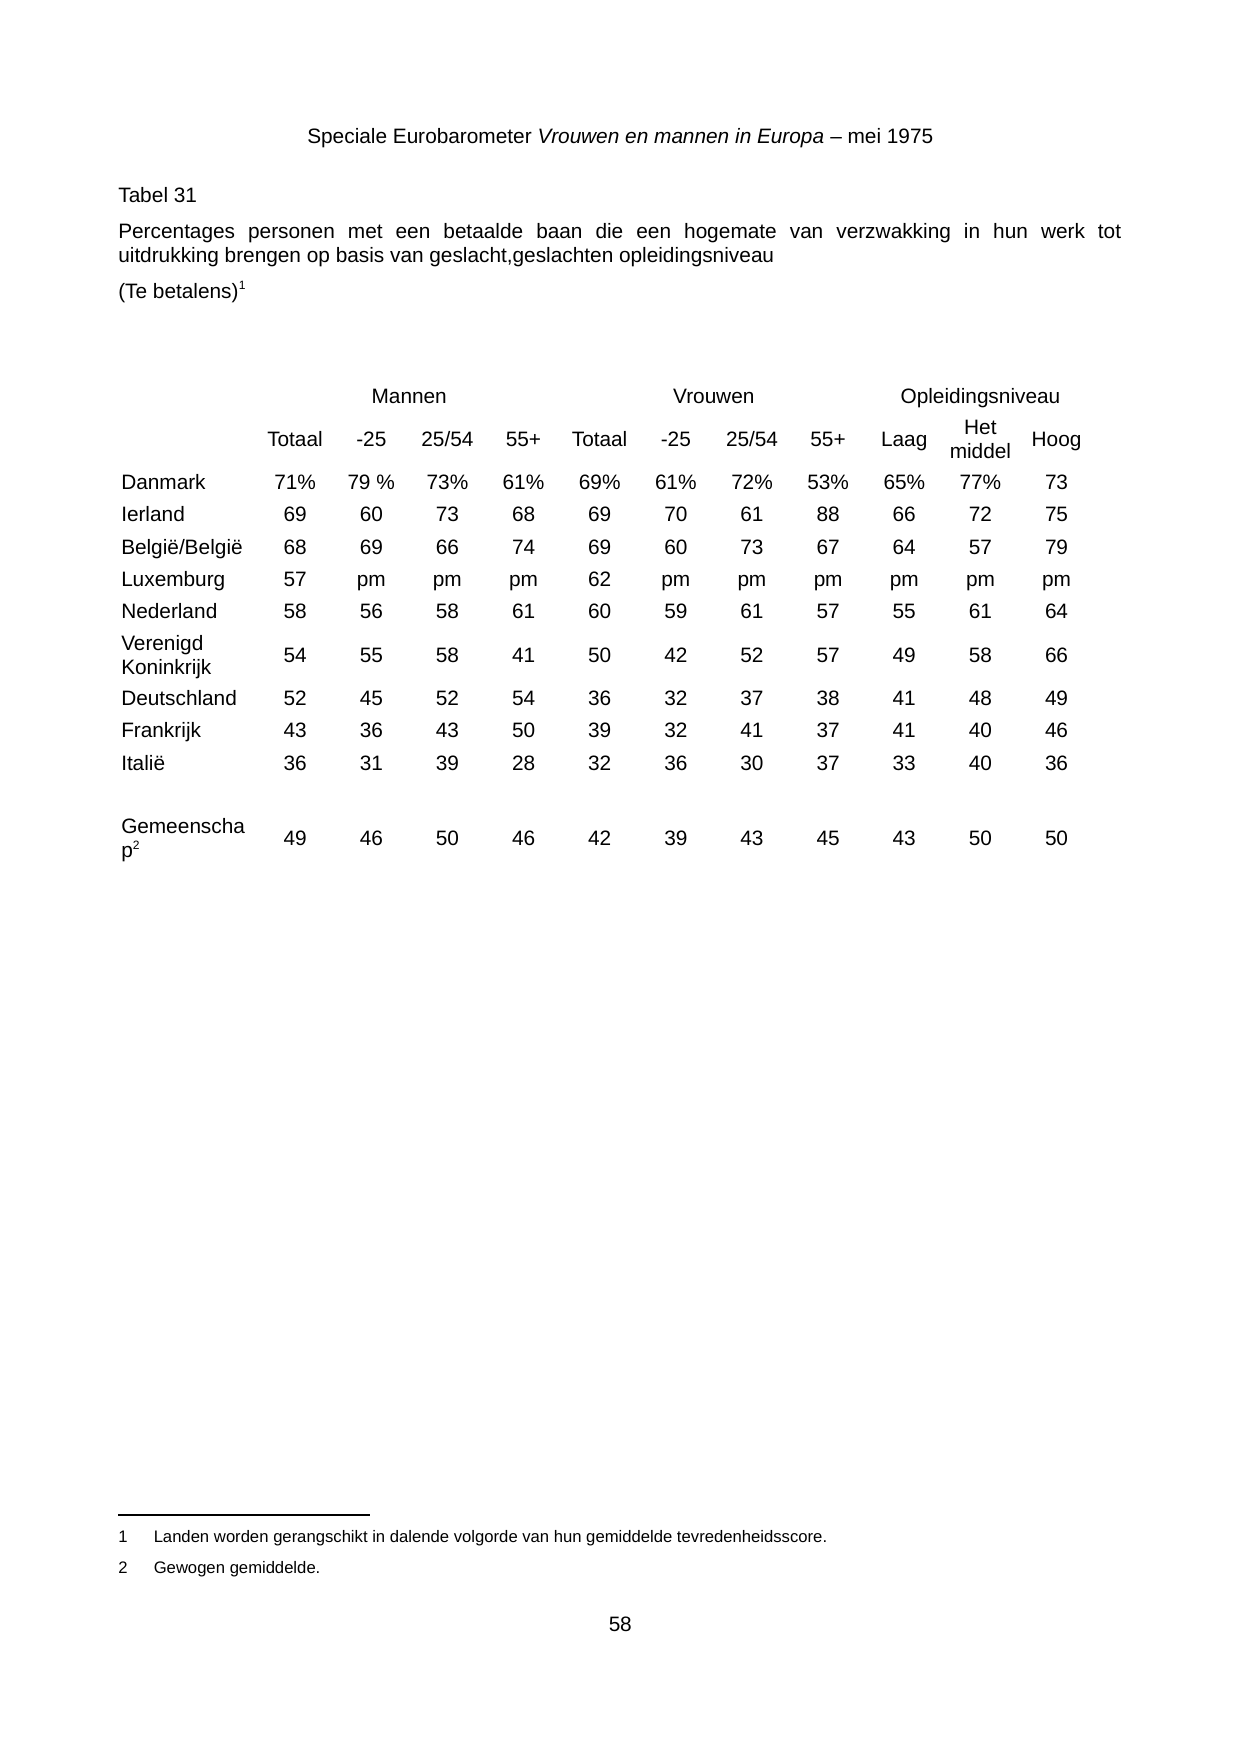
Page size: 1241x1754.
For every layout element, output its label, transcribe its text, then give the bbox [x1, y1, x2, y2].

table_cell 58 [257, 595, 333, 628]
table_cell Deutschland [118, 681, 257, 714]
table_cell 36 [1018, 746, 1094, 778]
table_cell 41 [485, 628, 561, 681]
table_cell 36 [257, 746, 333, 778]
table_cell 39 [561, 714, 637, 746]
table_cell 64 [866, 530, 942, 563]
table_cell 40 [942, 746, 1018, 778]
table_cell Ierland [118, 498, 257, 530]
table_cell pm [485, 563, 561, 595]
table_cell 36 [638, 746, 714, 778]
table_cell Frankrijk [118, 714, 257, 746]
table_cell 57 [942, 530, 1018, 563]
table_cell 41 [866, 714, 942, 746]
table_cell 55+ [485, 412, 561, 466]
table_cell Hoog [1018, 412, 1094, 466]
table_cell pm [866, 563, 942, 595]
table_cell 73 [1018, 466, 1094, 498]
table_cell 43 [257, 714, 333, 746]
table_cell 66 [409, 530, 485, 563]
table_cell 45 [333, 681, 409, 714]
text Tabel 31 [118, 183, 1122, 207]
table_cell Totaal [561, 412, 637, 466]
table_cell [561, 779, 637, 811]
table_cell 41 [866, 681, 942, 714]
table_cell 31 [333, 746, 409, 778]
table_cell 39 [638, 811, 714, 865]
table_cell [118, 779, 257, 811]
table_cell 66 [866, 498, 942, 530]
table_cell 25/54 [409, 412, 485, 466]
table_cell 32 [561, 746, 637, 778]
table_cell -25 [638, 412, 714, 466]
table_cell 43 [409, 714, 485, 746]
table_cell 52 [409, 681, 485, 714]
table_cell Luxemburg [118, 563, 257, 595]
table_cell 60 [561, 595, 637, 628]
table_cell 57 [790, 595, 866, 628]
table_cell 60 [333, 498, 409, 530]
table_cell [118, 412, 257, 466]
table_cell Totaal [257, 412, 333, 466]
table_cell pm [942, 563, 1018, 595]
table_cell 72% [714, 466, 790, 498]
table_cell 43 [866, 811, 942, 865]
table_cell Gemeenschap [118, 811, 257, 865]
table_cell 62 [561, 563, 637, 595]
table_cell Danmark [118, 466, 257, 498]
table_cell 71% [257, 466, 333, 498]
table_cell België/België [118, 530, 257, 563]
table_cell 49 [1018, 681, 1094, 714]
text Landen worden gerangschikt in dalende volgorde van hun gemiddelde tevredenheidsscore. [118, 1527, 1122, 1546]
table_cell 69% [561, 466, 637, 498]
table_cell -25 [333, 412, 409, 466]
table_cell [1018, 779, 1094, 811]
text (Te betalens) [118, 278, 1122, 302]
table_cell [942, 779, 1018, 811]
table_cell 61 [714, 498, 790, 530]
table_cell [866, 779, 942, 811]
table_cell 61% [638, 466, 714, 498]
table_cell 77% [942, 466, 1018, 498]
table_cell 32 [638, 714, 714, 746]
table_cell pm [790, 563, 866, 595]
table_cell 52 [257, 681, 333, 714]
table_cell 25/54 [714, 412, 790, 466]
table_cell [790, 779, 866, 811]
table_header Opleidingsniveau [866, 380, 1094, 412]
table_cell 73 [714, 530, 790, 563]
table_cell 36 [333, 714, 409, 746]
table_cell 32 [638, 681, 714, 714]
table_cell 61% [485, 466, 561, 498]
table_cell 61 [714, 595, 790, 628]
table_cell 54 [485, 681, 561, 714]
text Percentages personen met een betaalde baan die een hogemate van verzwakking in hun werk tot uitdrukking brengen op basis van geslacht,geslachten opleidingsniveau [118, 219, 1122, 267]
table_cell 42 [638, 628, 714, 681]
table_cell 37 [790, 714, 866, 746]
table_cell Italië [118, 746, 257, 778]
table_cell 49 [257, 811, 333, 865]
table_cell 56 [333, 595, 409, 628]
table_cell Het middel [942, 412, 1018, 466]
table_cell 69 [561, 498, 637, 530]
table_cell 88 [790, 498, 866, 530]
table_cell 54 [257, 628, 333, 681]
table_cell [409, 779, 485, 811]
table_cell 73 [409, 498, 485, 530]
table_cell [485, 779, 561, 811]
table_cell 79 % [333, 466, 409, 498]
table_cell Nederland [118, 595, 257, 628]
table_cell [257, 779, 333, 811]
table_header Mannen [257, 380, 561, 412]
table_cell 61 [485, 595, 561, 628]
table_cell 64 [1018, 595, 1094, 628]
table_cell Verenigd Koninkrijk [118, 628, 257, 681]
table_cell 66 [1018, 628, 1094, 681]
table_cell 50 [942, 811, 1018, 865]
table_cell 43 [714, 811, 790, 865]
table_cell pm [333, 563, 409, 595]
table_cell 50 [1018, 811, 1094, 865]
table_cell 46 [485, 811, 561, 865]
table_cell 50 [485, 714, 561, 746]
table_cell [714, 779, 790, 811]
table_cell pm [409, 563, 485, 595]
table_cell 58 [409, 628, 485, 681]
table_cell pm [638, 563, 714, 595]
table_cell 50 [561, 628, 637, 681]
table_cell 46 [1018, 714, 1094, 746]
table_cell 46 [333, 811, 409, 865]
table_cell 69 [257, 498, 333, 530]
table_cell 57 [790, 628, 866, 681]
table_cell 28 [485, 746, 561, 778]
table_cell 61 [942, 595, 1018, 628]
table_cell 50 [409, 811, 485, 865]
table_cell 67 [790, 530, 866, 563]
table_cell 48 [942, 681, 1018, 714]
table_cell 37 [714, 681, 790, 714]
table_cell 60 [638, 530, 714, 563]
table_cell 42 [561, 811, 637, 865]
table_cell 68 [485, 498, 561, 530]
table_cell 39 [409, 746, 485, 778]
table_header Vrouwen [561, 380, 866, 412]
table_cell 36 [561, 681, 637, 714]
table_header [118, 380, 257, 412]
table_cell 53% [790, 466, 866, 498]
table_cell 40 [942, 714, 1018, 746]
table_cell 65% [866, 466, 942, 498]
table_cell 59 [638, 595, 714, 628]
table_cell pm [714, 563, 790, 595]
table_cell Laag [866, 412, 942, 466]
table_cell 49 [866, 628, 942, 681]
table_cell 30 [714, 746, 790, 778]
table_cell 75 [1018, 498, 1094, 530]
table_cell 41 [714, 714, 790, 746]
table_cell 52 [714, 628, 790, 681]
table_cell 58 [942, 628, 1018, 681]
table_cell 72 [942, 498, 1018, 530]
table_cell 70 [638, 498, 714, 530]
table_cell 38 [790, 681, 866, 714]
table_cell 73% [409, 466, 485, 498]
table_cell 45 [790, 811, 866, 865]
table_cell 69 [561, 530, 637, 563]
table_cell 55 [866, 595, 942, 628]
table_cell 37 [790, 746, 866, 778]
table_cell [333, 779, 409, 811]
table_cell 55+ [790, 412, 866, 466]
table_cell 74 [485, 530, 561, 563]
table_cell 58 [409, 595, 485, 628]
table_cell 57 [257, 563, 333, 595]
table_cell pm [1018, 563, 1094, 595]
table_cell 68 [257, 530, 333, 563]
table_cell [638, 779, 714, 811]
table_cell 33 [866, 746, 942, 778]
table_cell 55 [333, 628, 409, 681]
table_cell 69 [333, 530, 409, 563]
table_cell 79 [1018, 530, 1094, 563]
